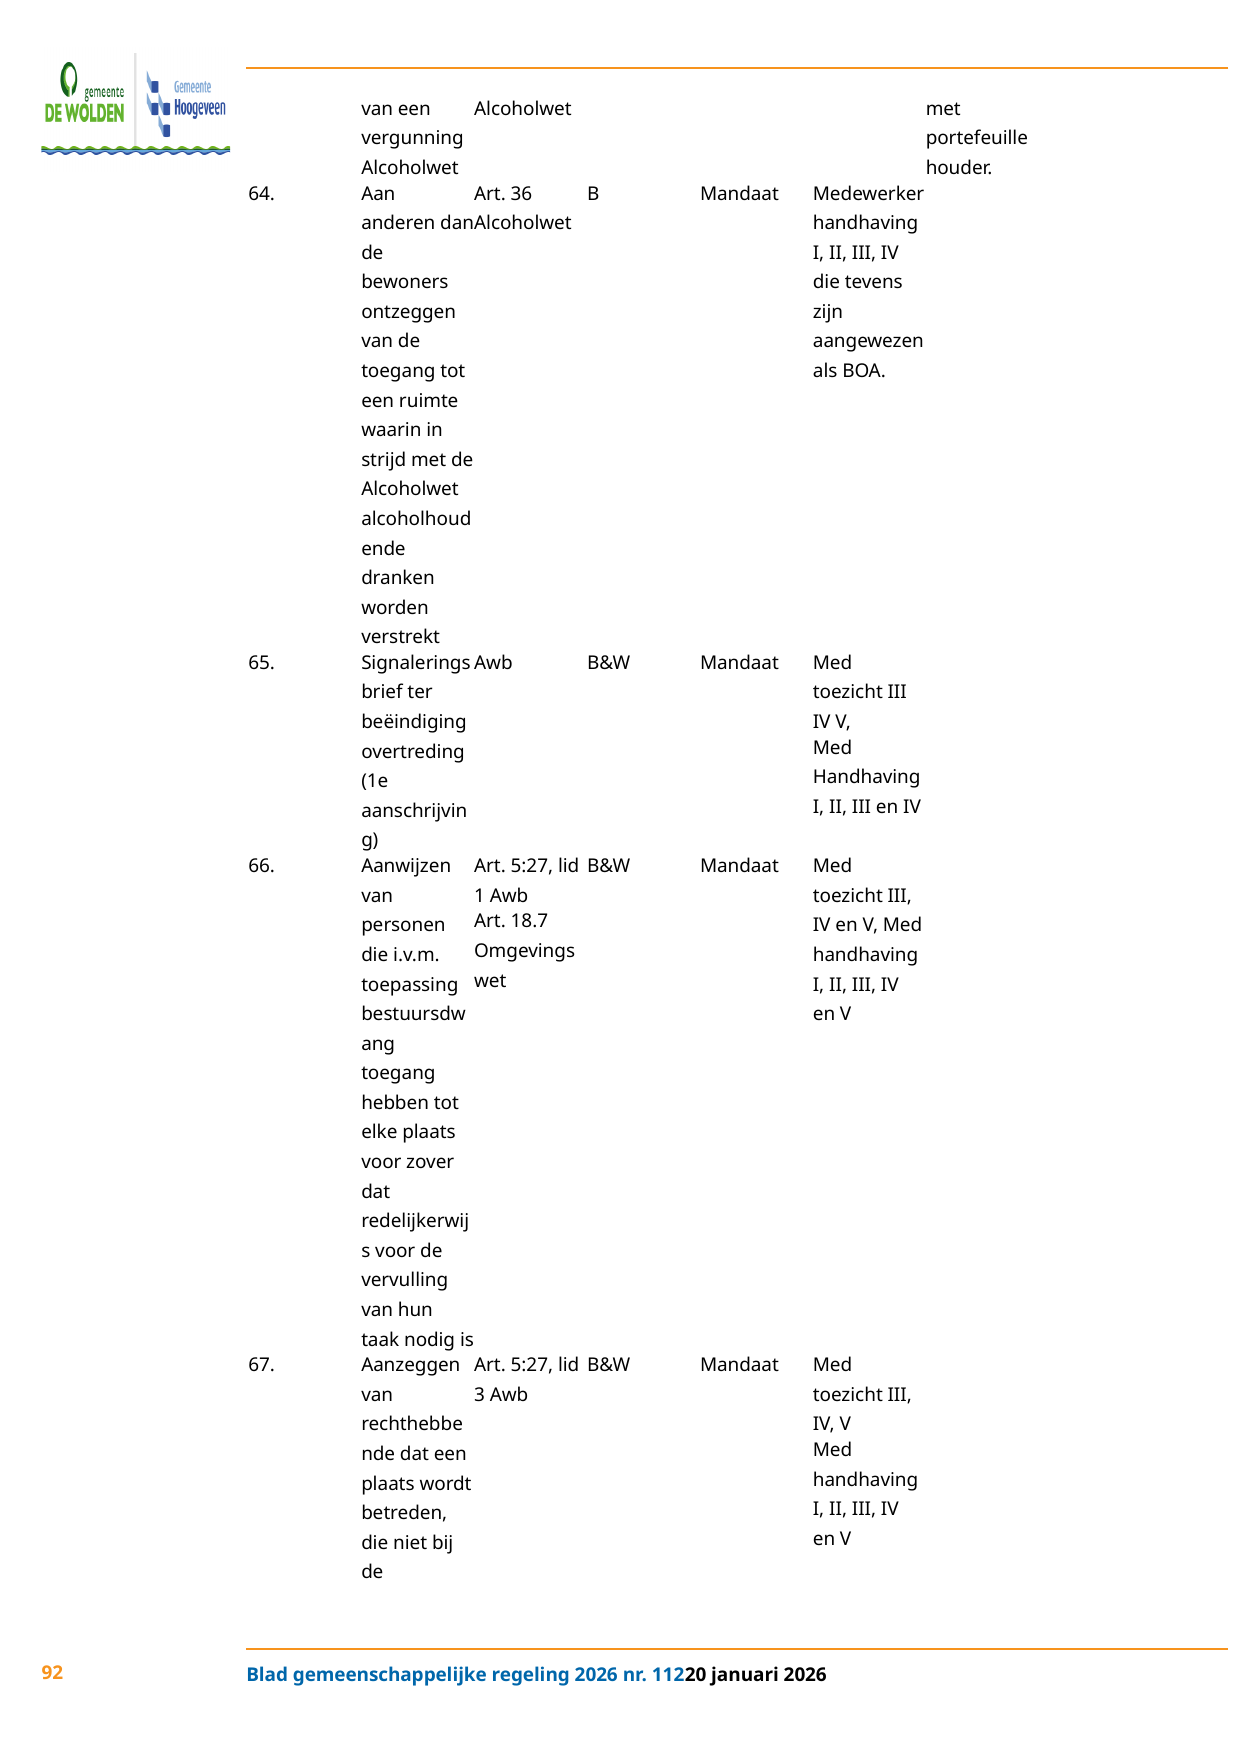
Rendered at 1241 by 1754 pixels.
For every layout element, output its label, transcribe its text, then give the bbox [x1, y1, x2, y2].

table_cell met portefeuillehouder. [926, 95, 1038, 180]
table_cell [700, 95, 813, 180]
table_cell Aanzeggen van rechthebbende dat een plaats wordt betreden, die niet bij de [361, 1351, 474, 1584]
table_cell Aan anderen dan de bewoners ontzeggen van de toegang tot een ruimte waarin in strijd met de Alcoholwet alcoholhoudende dranken worden verstrekt [361, 180, 474, 649]
table_cell B&W [587, 649, 700, 852]
table_cell [926, 649, 1038, 852]
table_cell Med toezicht III IV V, [813, 649, 926, 734]
table_cell Art. 5:27, lid 1 Awb [474, 853, 587, 908]
table_cell 65. [248, 649, 361, 852]
table_cell Med toezicht III, IV, V [813, 1351, 926, 1436]
table_cell B [587, 180, 700, 649]
table_cell Med toezicht III, IV en V, Med handhaving I, II, III, IV en V [813, 853, 926, 1351]
table_cell 66. [248, 853, 361, 1351]
table_cell [1039, 95, 1152, 180]
table_cell Aanwijzen van personen die i.v.m. toepassing bestuursdwang toegang hebben tot elke plaats voor zover dat redelijkerwijs voor de vervulling van hun taak nodig is [361, 853, 474, 1351]
table_cell Alcoholwet [474, 95, 587, 180]
table_cell [248, 95, 361, 180]
table_cell [1039, 205, 1152, 649]
table_cell B&W [587, 1351, 700, 1584]
table_cell Art. 5:27, lid 3 Awb [474, 1351, 587, 1584]
table_cell Mandaat [700, 180, 813, 649]
table_cell Awb [474, 649, 587, 852]
table_cell Medewerker handhaving I, II, III, IV die tevens zijn aangewezen als BOA. [813, 180, 926, 649]
table_cell Signaleringsbrief ter beëindiging overtreding (1e aanschrijving) [361, 649, 474, 852]
table_cell Med handhaving I, II, III, IV en V [813, 1436, 926, 1584]
table_cell B&W [587, 853, 700, 1351]
table_cell [926, 1351, 1038, 1584]
table_cell Art. 18.7 Omgevingswet [474, 908, 587, 1351]
table_cell [813, 95, 926, 180]
table_cell van een vergunning Alcoholwet [361, 95, 474, 180]
table_cell Mandaat [700, 853, 813, 1351]
table_cell Med Handhaving I, II, III en IV [813, 734, 926, 852]
picture [41, 47, 231, 172]
table_cell 67. [248, 1351, 361, 1584]
table_cell [926, 180, 1038, 649]
table_cell Mandaat [700, 1351, 813, 1584]
table_cell [587, 95, 700, 180]
table_cell Art. 36 Alcoholwet [474, 180, 587, 649]
table_cell [926, 853, 1038, 1351]
table_cell 64. [248, 180, 361, 649]
table_cell Mandaat [700, 649, 813, 852]
